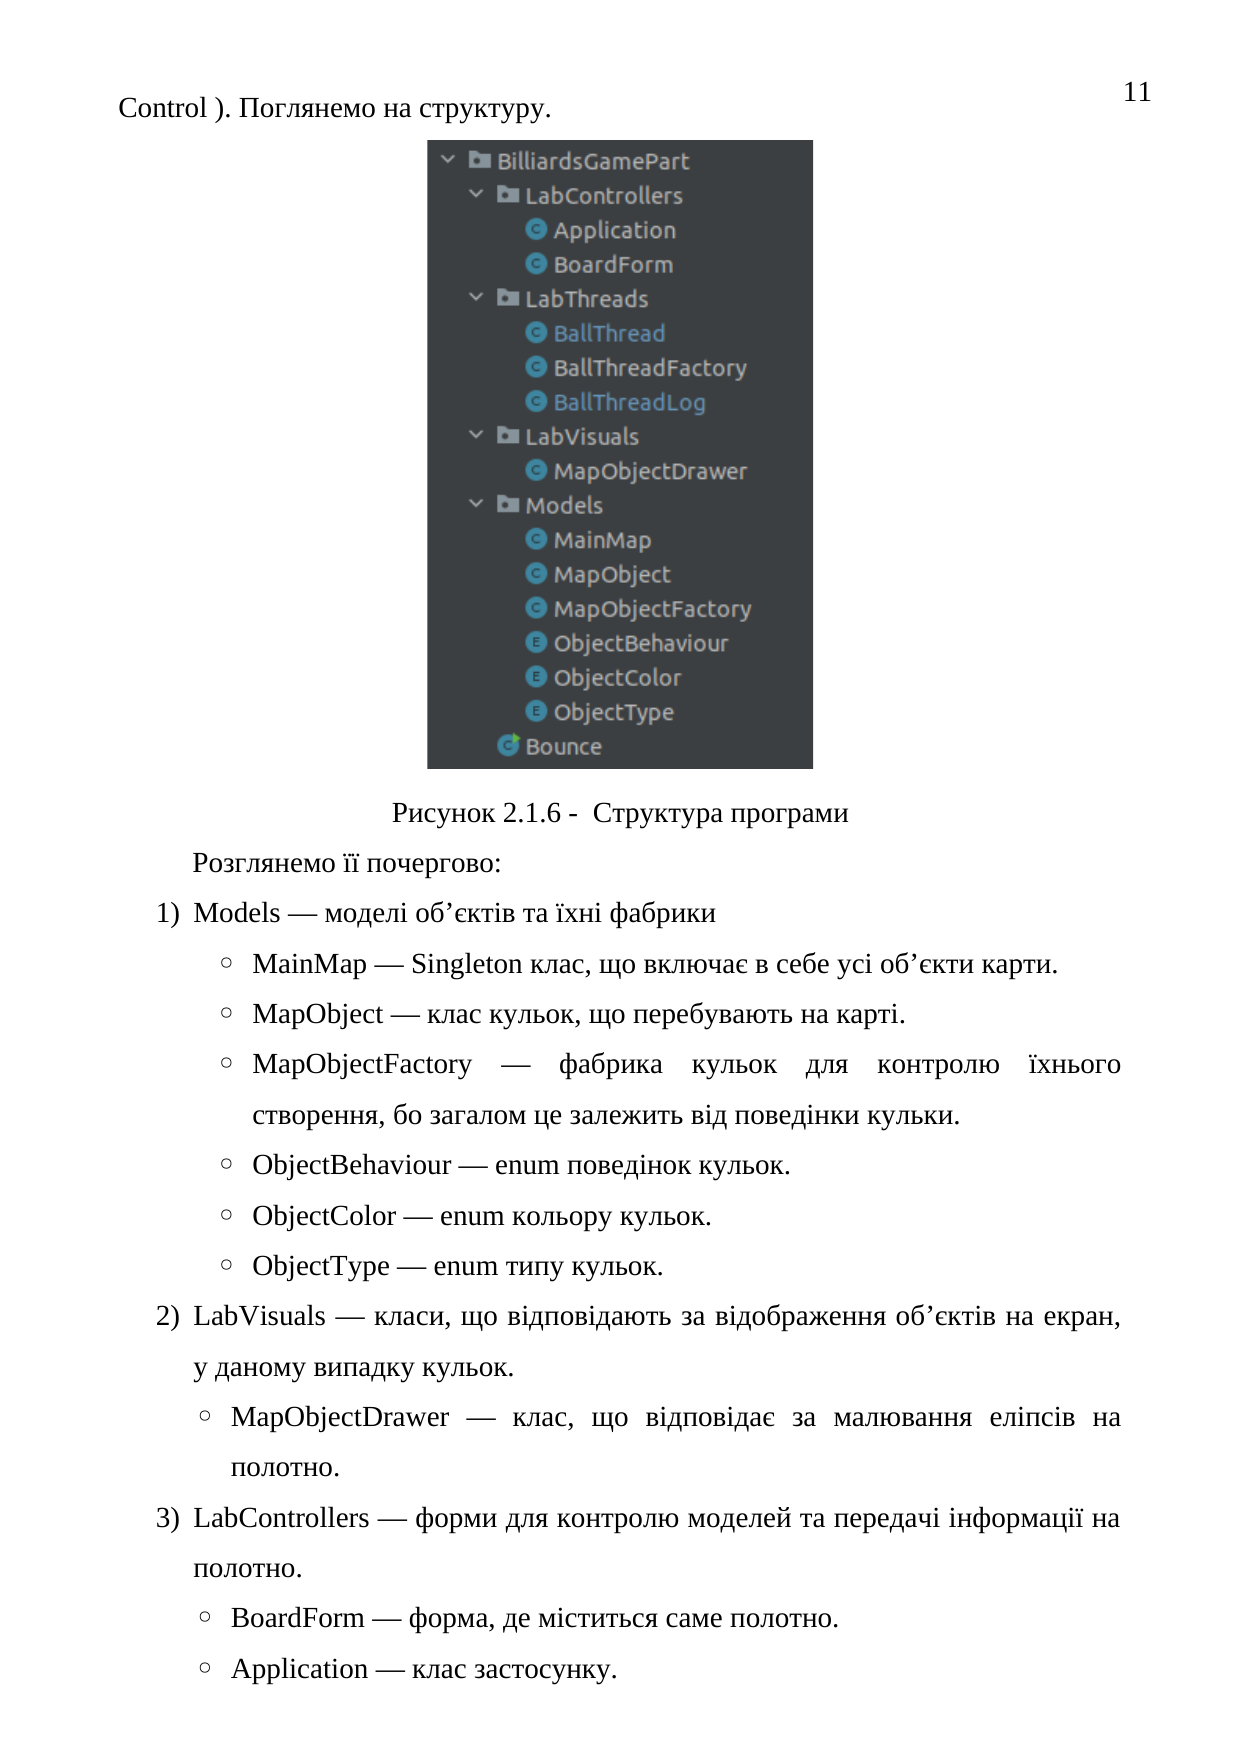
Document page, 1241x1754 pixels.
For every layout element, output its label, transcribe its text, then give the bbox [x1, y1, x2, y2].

list MapObjectFactory — фабрика кульок для контролю їхнього створення, бо загалом це залежить від поведінки кульки. [214, 1047, 1122, 1131]
picture [427, 140, 814, 769]
list MainMap — Singleton клас, що включає в себе усі об’єкти карти. [214, 946, 1122, 979]
list LabVisuals — класи, що відповідають за відображення об’єктів на екран, у даному випадку кульок. [156, 1298, 1122, 1382]
list ObjectType — enum типу кульок. [214, 1248, 1122, 1282]
list MapObject — клас кульок, що перебувають на карті. [214, 996, 1122, 1030]
list LabControllers — форми для контролю моделей та передачі інформації на полотно. [156, 1500, 1122, 1584]
text Розглянемо її почергово: [118, 845, 1122, 879]
list ObjectBehaviour — enum поведінок кульок. [214, 1147, 1122, 1181]
text Control ). Поглянемо на структуру. [118, 90, 1122, 124]
subtitle Структура програми [118, 795, 1122, 828]
list Application — клас застосунку. [193, 1651, 1122, 1684]
list Models — моделі об’єктів та їхні фабрики [156, 895, 1122, 929]
list ObjectColor — enum кольору кульок. [214, 1198, 1122, 1231]
list BoardForm — форма, де міститься саме полотно. [193, 1601, 1122, 1634]
list MapObjectDrawer — клас, що відповідає за малювання еліпсів на полотно. [193, 1399, 1122, 1483]
